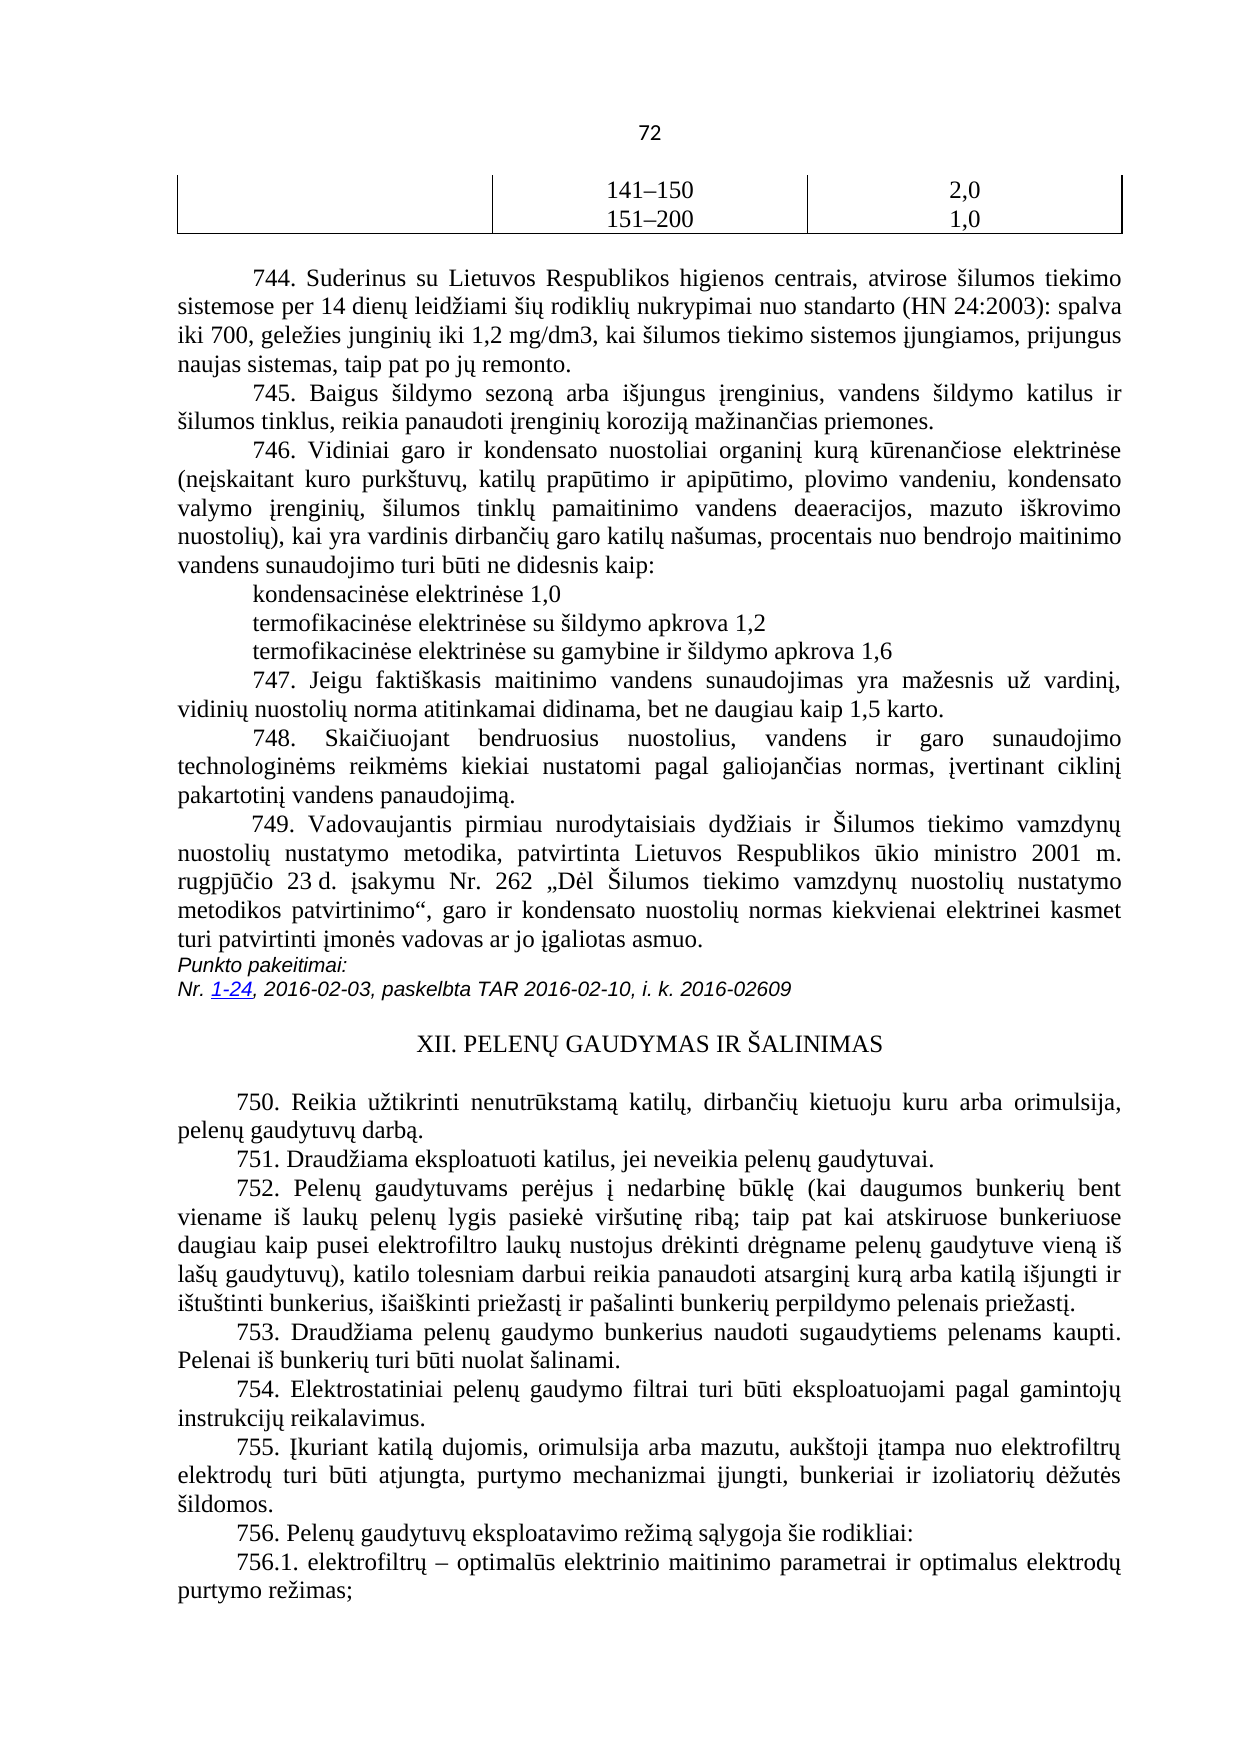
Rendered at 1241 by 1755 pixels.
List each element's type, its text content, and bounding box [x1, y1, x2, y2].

text Nr. 1-24, 2016-02-03, paskelbta TAR 2016-02-10, i. k. 2016-02609 [177, 977, 1122, 1001]
text 753. Draudžiama pelenų gaudymo bunkerius naudoti sugaudytiems pelenams kaupti. Pelenai iš bunkerių turi būti nuolat šalinami. [177, 1317, 1122, 1374]
text 748. Skaičiuojant bendruosius nuostolius, vandens ir garo sunaudojimo technologinėms reikmėms kiekiai nustatomi pagal galiojančias normas, įvertinant ciklinį pakartotinį vandens panaudojimą. [177, 723, 1122, 809]
table_cell 151–200 [493, 204, 807, 232]
text 745. Baigus šildymo sezoną arba išjungus įrenginius, vandens šildymo katilus ir šilumos tinklus, reikia panaudoti įrenginių koroziją mažinančias priemones. [177, 378, 1122, 435]
text 747. Jeigu faktiškasis maitinimo vandens sunaudojimas yra mažesnis už vardinį, vidinių nuostolių norma atitinkamai didinama, bet ne daugiau kaip 1,5 karto. [177, 665, 1122, 723]
text 749. Vadovaujantis pirmiau nurodytaisiais dydžiais ir Šilumos tiekimo vamzdynų nuostolių nustatymo metodika, patvirtinta Lietuvos Respublikos ūkio ministro 2001 m. rugpjūčio 23 d. įsakymu Nr. 262 „Dėl Šilumos tiekimo vamzdynų nuostolių nustatymo metodikos patvirtinimo“, garo ir kondensato nuostolių normas kiekvienai elektrinei kasmet turi patvirtinti įmonės vadovas ar jo įgaliotas asmuo. [177, 809, 1122, 953]
text 744. Suderinus su Lietuvos Respublikos higienos centrais, atvirose šilumos tiekimo sistemose per 14 dienų leidžiami šių rodiklių nukrypimai nuo standarto (HN 24:2003): spalva iki 700, geležies junginių iki 1,2 mg/dm3, kai šilumos tiekimo sistemos įjungiamos, prijungus naujas sistemas, taip pat po jų remonto. [177, 263, 1122, 378]
text 756. Pelenų gaudytuvų eksploatavimo režimą sąlygoja šie rodikliai: [177, 1518, 1122, 1547]
table_cell 2,0 [808, 175, 1121, 204]
text 746. Vidiniai garo ir kondensato nuostoliai organinį kurą kūrenančiose elektrinėse (neįskaitant kuro purkštuvų, katilų prapūtimo ir apipūtimo, plovimo vandeniu, kondensato valymo įrenginių, šilumos tinklų pamaitinimo vandens deaeracijos, mazuto iškrovimo nuostolių), kai yra vardinis dirbančių garo katilų našumas, procentais nuo bendrojo maitinimo vandens sunaudojimo turi būti ne didesnis kaip: [177, 435, 1122, 579]
text 755. Įkuriant katilą dujomis, orimulsija arba mazutu, aukštoji įtampa nuo elektrofiltrų elektrodų turi būti atjungta, purtymo mechanizmai įjungti, bunkeriai ir izoliatorių dėžutės šildomos. [177, 1432, 1122, 1518]
text 750. Reikia užtikrinti nenutrūkstamą katilų, dirbančių kietuoju kuru arba orimulsija, pelenų gaudytuvų darbą. [177, 1087, 1122, 1144]
table_cell [178, 204, 492, 232]
table_cell [178, 175, 492, 204]
text 754. Elektrostatiniai pelenų gaudymo filtrai turi būti eksploatuojami pagal gamintojų instrukcijų reikalavimus. [177, 1374, 1122, 1432]
text termofikacinėse elektrinėse su gamybine ir šildymo apkrova 1,6 [177, 636, 1122, 665]
table_cell 141–150 [493, 175, 807, 204]
text 751. Draudžiama eksploatuoti katilus, jei neveikia pelenų gaudytuvai. [177, 1144, 1122, 1173]
text termofikacinėse elektrinėse su šildymo apkrova 1,2 [177, 608, 1122, 636]
table_cell 1,0 [808, 204, 1121, 232]
subtitle XII. PELENŲ GAUDYMAS IR ŠALINIMAS [177, 1029, 1122, 1058]
text 752. Pelenų gaudytuvams perėjus į nedarbinę būklę (kai daugumos bunkerių bent viename iš laukų pelenų lygis pasiekė viršutinę ribą; taip pat kai atskiruose bunkeriuose daugiau kaip pusei elektrofiltro laukų nustojus drėkinti drėgname pelenų gaudytuve vieną iš lašų gaudytuvų), katilo tolesniam darbui reikia panaudoti atsarginį kurą arba katilą išjungti ir ištuštinti bunkerius, išaiškinti priežastį ir pašalinti bunkerių perpildymo pelenais priežastį. [177, 1173, 1122, 1317]
text Punkto pakeitimai: [177, 953, 1122, 977]
text kondensacinėse elektrinėse 1,0 [177, 579, 1122, 608]
text 756.1. elektrofiltrų – optimalūs elektrinio maitinimo parametrai ir optimalus elektrodų purtymo režimas; [177, 1547, 1122, 1604]
